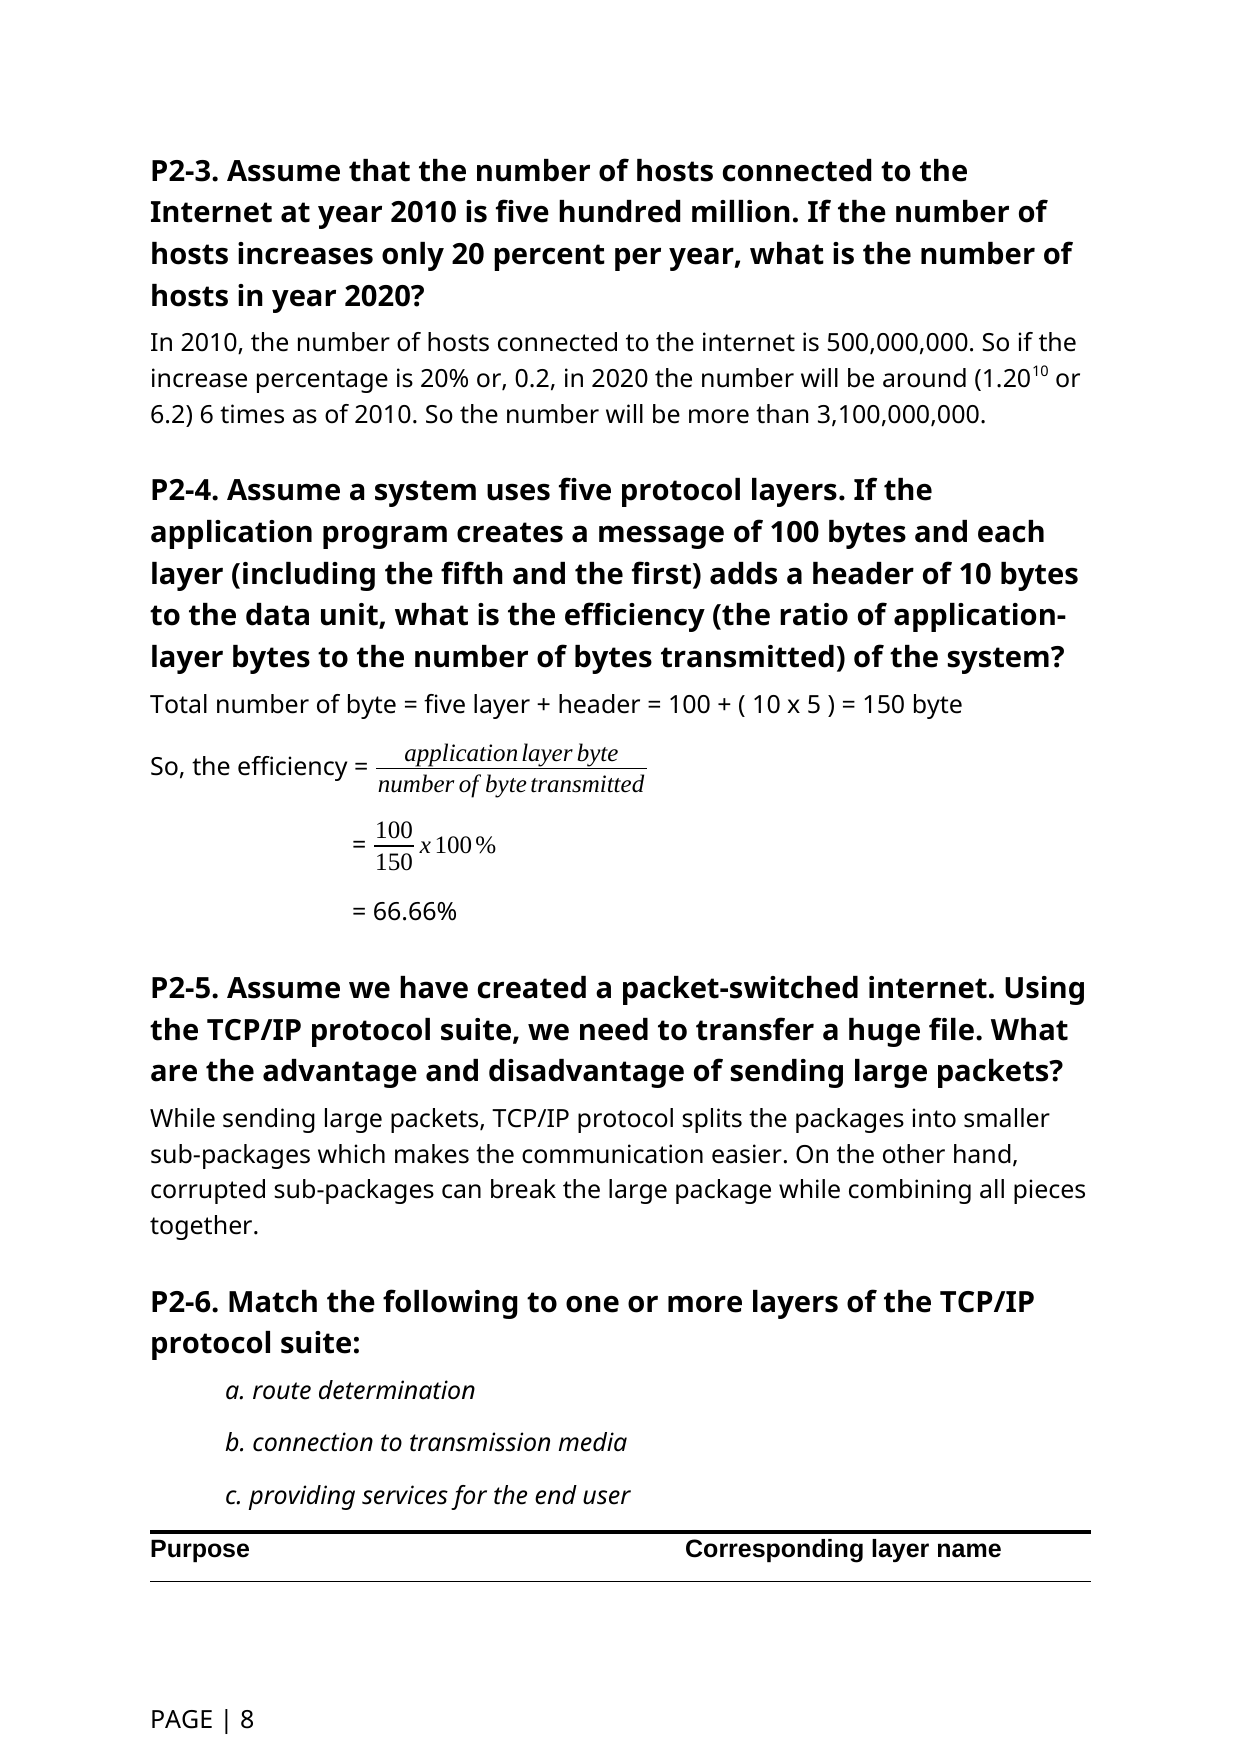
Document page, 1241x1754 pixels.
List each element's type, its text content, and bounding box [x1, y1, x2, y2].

text b. connection to transmission media [225, 1425, 1091, 1459]
text = 66.66% [150, 894, 1091, 928]
text = [150, 816, 1091, 876]
table_header Purpose [150, 1534, 685, 1581]
text While sending large packets, TCP/IP protocol splits the packages into smaller sub-packages which makes the communication easier. On the other hand, corrupted sub-packages can break the large package while combining all pieces together. [150, 1101, 1091, 1242]
table_header Corresponding layer name [685, 1534, 1091, 1581]
text Total number of byte = five layer + header = 100 + ( 10 x 5 ) = 150 byte [150, 686, 1091, 720]
subtitle P2-5. Assume we have created a packet-switched internet. Using the TCP/IP protocol suite, we need to transfer a huge file. What are the advantage and disadvantage of sending large packets? [150, 967, 1091, 1090]
text In 2010, the number of hosts connected to the internet is 500,000,000. So if the increase percentage is 20% or, 0.2, in 2020 the number will be around (1.2010 or 6.2) 6 times as of 2010. So the number will be more than 3,100,000,000. [150, 325, 1091, 431]
text a. route determination [225, 1373, 1091, 1407]
subtitle P2-4. Assume a system uses five protocol layers. If the application program creates a message of 100 bytes and each layer (including the fifth and the first) adds a header of 10 bytes to the data unit, what is the efficiency (the ratio of application-layer bytes to the number of bytes transmitted) of the system? [150, 470, 1091, 676]
subtitle P2-6. Match the following to one or more layers of the TCP/IP protocol suite: [150, 1281, 1091, 1362]
subtitle P2-3. Assume that the number of hosts connected to the Internet at year 2010 is five hundred million. If the number of hosts increases only 20 percent per year, what is the number of hosts in year 2020? [150, 150, 1091, 315]
text So, the efficiency = [150, 739, 1091, 798]
text c. providing services for the end user [225, 1477, 1091, 1511]
